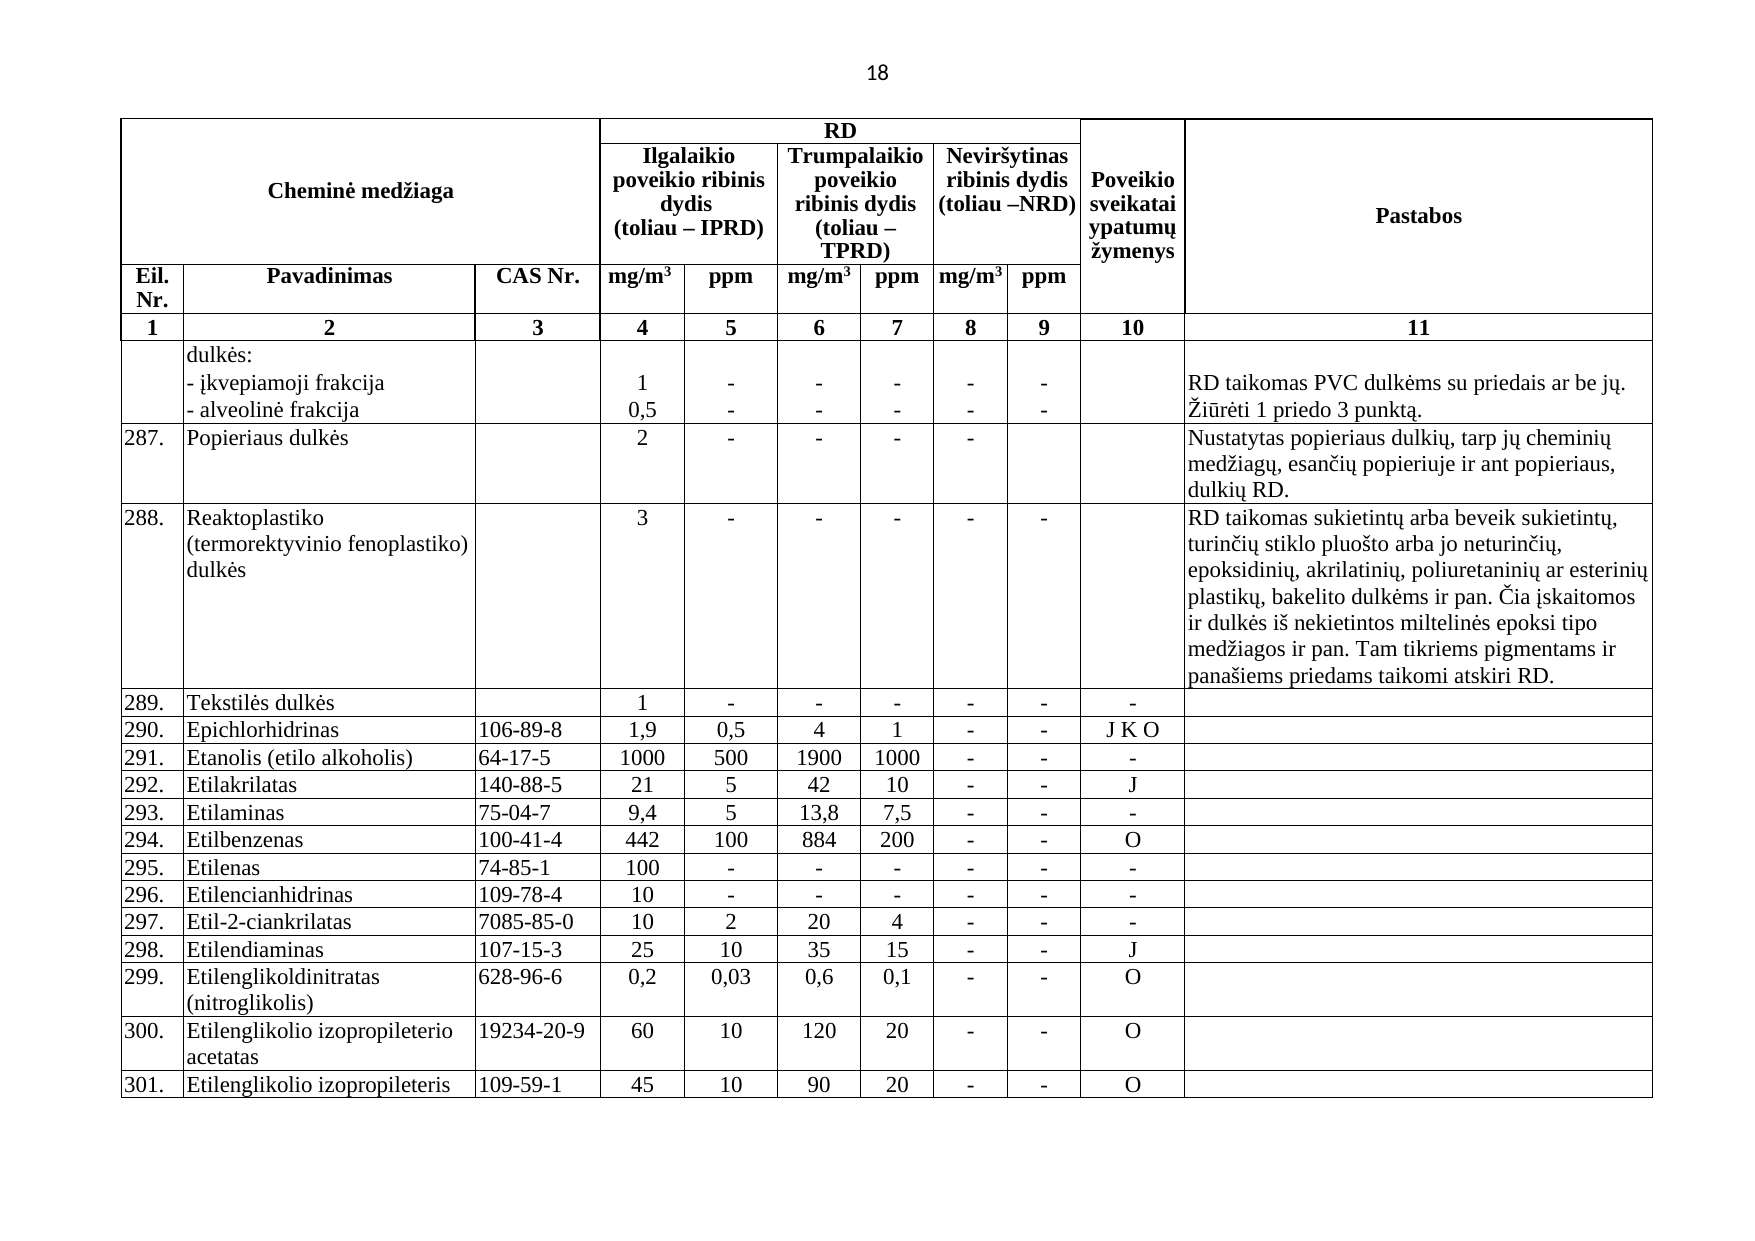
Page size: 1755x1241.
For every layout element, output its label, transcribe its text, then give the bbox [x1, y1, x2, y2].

table_cell [1185, 908, 1652, 935]
table_cell O [1081, 1071, 1184, 1097]
table_cell Etilaminas [184, 799, 475, 825]
table_cell - [685, 504, 777, 688]
table_cell 628-96-6 [476, 963, 600, 1016]
table_cell 107-15-3 [476, 936, 600, 962]
table_cell 295. [122, 854, 183, 880]
table_cell [1185, 1017, 1652, 1069]
table_cell - [778, 504, 860, 688]
table_cell - [778, 854, 860, 880]
table_cell 7 [861, 314, 933, 340]
table_cell 10 [601, 908, 684, 935]
table_cell 2 [685, 908, 777, 935]
table_cell 100-41-4 [476, 826, 600, 852]
table_cell [1185, 744, 1652, 770]
table_cell 294. [122, 826, 183, 852]
table_cell - [1008, 854, 1080, 880]
table_cell - [1081, 854, 1184, 880]
table_cell - [934, 1017, 1007, 1069]
table_cell - [934, 963, 1007, 1016]
table_cell Trumpalaikio poveikio ribinis dydis (toliau –TPRD) [778, 144, 933, 263]
table_cell [1081, 424, 1184, 503]
table_cell [778, 341, 860, 368]
table_cell 0,5 [601, 395, 684, 422]
table_cell 500 [685, 744, 777, 770]
table_cell - [861, 881, 933, 907]
table_cell 19234-20-9 [476, 1017, 600, 1069]
table_cell 9,4 [601, 799, 684, 825]
table_cell 60 [601, 1017, 684, 1069]
table_cell [1185, 1071, 1652, 1097]
table_cell - [934, 717, 1007, 743]
table_cell 2 [184, 314, 474, 340]
table_cell 109-78-4 [476, 881, 600, 907]
table_cell - [934, 799, 1007, 825]
table_cell 20 [778, 908, 860, 935]
table_cell 106-89-8 [476, 717, 600, 743]
table_cell - [685, 395, 777, 422]
table_cell Etilenas [184, 854, 475, 880]
table_cell [1185, 799, 1652, 825]
table_cell 9 [1008, 314, 1080, 340]
table_cell Epichlorhidrinas [184, 717, 475, 743]
table_cell [1185, 771, 1652, 798]
table_cell Etilencianhidrinas [184, 881, 475, 907]
table_cell - [778, 689, 860, 716]
table_cell [476, 341, 600, 422]
table_cell 11 [1185, 314, 1652, 340]
table_cell 289. [122, 689, 183, 716]
table_cell J [1081, 771, 1184, 798]
table_cell ppm [1008, 265, 1080, 312]
table_cell - [685, 689, 777, 716]
table_cell - [1081, 689, 1184, 716]
table_cell 0,1 [861, 963, 933, 1016]
table_cell - [861, 395, 933, 422]
table_cell - [934, 504, 1007, 688]
table_cell - [685, 881, 777, 907]
table_cell 90 [778, 1071, 860, 1097]
table_cell - [1008, 504, 1080, 688]
table_cell ppm [685, 265, 777, 312]
table_cell 1 [601, 689, 684, 716]
table_cell 0,5 [685, 717, 777, 743]
table_cell - [1008, 368, 1080, 395]
table_cell [1081, 395, 1184, 422]
table_cell 6 [778, 314, 860, 340]
table_cell mg/m3 [934, 265, 1007, 312]
table_cell 20 [861, 1071, 933, 1097]
table_cell 288. [122, 504, 183, 688]
table_cell 0,03 [685, 963, 777, 1016]
table_cell 292. [122, 771, 183, 798]
table_cell [1185, 689, 1652, 716]
table_cell 25 [601, 936, 684, 962]
table_cell - [934, 689, 1007, 716]
table_cell - [934, 881, 1007, 907]
table_cell Neviršytinas ribinis dydis (toliau –NRD) [934, 144, 1080, 263]
table_cell 293. [122, 799, 183, 825]
table_cell - [1008, 1017, 1080, 1069]
table_cell Popieriaus dulkės [184, 424, 475, 503]
table_cell - [778, 368, 860, 395]
table_cell 10 [601, 881, 684, 907]
table_cell 75-04-7 [476, 799, 600, 825]
table_cell - [861, 368, 933, 395]
table_cell Etilenglikoldinitratas (nitroglikolis) [184, 963, 475, 1016]
table_cell O [1081, 963, 1184, 1016]
table_header Pastabos [1186, 120, 1652, 312]
table_cell 1 [861, 717, 933, 743]
table_cell [1081, 368, 1184, 395]
table_cell 0,2 [601, 963, 684, 1016]
table_cell - [934, 1071, 1007, 1097]
table_cell Etilakrilatas [184, 771, 475, 798]
table_cell 1900 [778, 744, 860, 770]
table_cell 1000 [601, 744, 684, 770]
table_cell - [1081, 799, 1184, 825]
table_cell RD taikomas PVC dulkėms su priedais ar be jų. [1185, 368, 1652, 395]
table_cell O [1081, 826, 1184, 852]
table_cell dulkės: [184, 341, 475, 368]
table_cell 1 [122, 314, 183, 340]
table_cell 15 [861, 936, 933, 962]
table_cell 35 [778, 936, 860, 962]
table_cell 7085-85-0 [476, 908, 600, 935]
table_cell Eil. Nr. [122, 265, 183, 312]
table_cell 8 [934, 314, 1007, 340]
table_cell mg/m3 [778, 265, 860, 312]
table_cell 301. [122, 1071, 183, 1097]
table_cell 42 [778, 771, 860, 798]
table_cell Nustatytas popieriaus dulkių, tarp jų cheminių medžiagų, esančių popieriuje ir ant popieriaus, dulkių RD. [1185, 424, 1652, 503]
table_cell [1185, 717, 1652, 743]
table_cell [476, 504, 600, 688]
table_cell - įkvepiamoji frakcija [184, 368, 475, 395]
table_cell - [1008, 1071, 1080, 1097]
table_cell 10 [685, 1071, 777, 1097]
table_cell [601, 341, 684, 368]
table_cell 287. [122, 424, 183, 503]
table_cell 64-17-5 [476, 744, 600, 770]
table_cell - [778, 424, 860, 503]
table_cell 100 [601, 854, 684, 880]
table_cell - [1008, 936, 1080, 962]
table_cell - [934, 936, 1007, 962]
table_cell [934, 341, 1007, 368]
table_cell 442 [601, 826, 684, 852]
table_cell Reaktoplastiko (termorektyvinio fenoplastiko) dulkės [184, 504, 475, 688]
table_cell - [861, 854, 933, 880]
table_cell CAS Nr. [476, 265, 599, 312]
table_cell - [685, 368, 777, 395]
table_cell [1185, 963, 1652, 1016]
table_cell - [778, 881, 860, 907]
table_cell 200 [861, 826, 933, 852]
table_header Poveikio sveikatai ypatumų žymenys [1081, 120, 1184, 312]
table_cell [1185, 881, 1652, 907]
table_cell - [1008, 881, 1080, 907]
table_cell [122, 341, 183, 422]
table_cell 300. [122, 1017, 183, 1069]
table_cell 299. [122, 963, 183, 1016]
table_cell 3 [601, 504, 684, 688]
table_cell - [934, 424, 1007, 503]
table_cell [1185, 936, 1652, 962]
table_cell J K O [1081, 717, 1184, 743]
table_cell - [1008, 826, 1080, 852]
table_cell 4 [601, 314, 684, 340]
table_cell - [1081, 744, 1184, 770]
table_cell Ilgalaikio poveikio ribinis dydis (toliau – IPRD) [601, 144, 777, 263]
table_cell - [685, 854, 777, 880]
table_cell J [1081, 936, 1184, 962]
table_cell 290. [122, 717, 183, 743]
table_cell Žiūrėti 1 priedo 3 punktą. [1185, 395, 1652, 422]
table_cell Pavadinimas [184, 265, 474, 312]
table_cell - [1008, 744, 1080, 770]
table_cell [1008, 341, 1080, 368]
table_cell 74-85-1 [476, 854, 600, 880]
table_cell - [1081, 881, 1184, 907]
table_cell - [861, 689, 933, 716]
table_cell - [1008, 908, 1080, 935]
table_cell 5 [685, 314, 777, 340]
table_cell ppm [861, 265, 933, 312]
table_cell 1000 [861, 744, 933, 770]
table_cell - [1081, 908, 1184, 935]
table_cell - [861, 504, 933, 688]
table_cell 20 [861, 1017, 933, 1069]
table_cell 1,9 [601, 717, 684, 743]
table_cell - [934, 368, 1007, 395]
table_cell 1 [601, 368, 684, 395]
table_cell 120 [778, 1017, 860, 1069]
table_cell [476, 424, 600, 503]
table_cell - [934, 908, 1007, 935]
table_cell Etilbenzenas [184, 826, 475, 852]
table_cell 13,8 [778, 799, 860, 825]
table_cell 21 [601, 771, 684, 798]
table_cell - alveolinė frakcija [184, 395, 475, 422]
table_cell 2 [601, 424, 684, 503]
table_cell [1185, 854, 1652, 880]
table_cell 5 [685, 771, 777, 798]
table_cell 291. [122, 744, 183, 770]
table_cell RD taikomas sukietintų arba beveik sukietintų, turinčių stiklo pluošto arba jo neturinčių, epoksidinių, akrilatinių, poliuretaninių ar esterinių plastikų, bakelito dulkėms ir pan. Čia įskaitomos ir dulkės iš nekietintos miltelinės epoksi tipo medžiagos ir pan. Tam tikriems pigmentams ir panašiems priedams taikomi atskiri RD. [1185, 504, 1652, 688]
table_cell 4 [778, 717, 860, 743]
table_cell 297. [122, 908, 183, 935]
table_cell - [1008, 771, 1080, 798]
table_cell Etilenglikolio izopropileteris [184, 1071, 475, 1097]
table_cell Etanolis (etilo alkoholis) [184, 744, 475, 770]
table_cell 0,6 [778, 963, 860, 1016]
table_cell 10 [685, 936, 777, 962]
table_cell [476, 689, 600, 716]
table_cell 10 [1081, 314, 1184, 340]
table_cell mg/m3 [601, 265, 684, 312]
table_cell 140-88-5 [476, 771, 600, 798]
table_cell - [1008, 395, 1080, 422]
table_cell [861, 341, 933, 368]
table_cell - [934, 771, 1007, 798]
table_cell - [934, 744, 1007, 770]
table_cell 7,5 [861, 799, 933, 825]
table_cell - [934, 826, 1007, 852]
table_cell 4 [861, 908, 933, 935]
table_cell [1185, 341, 1652, 368]
table_cell Tekstilės dulkės [184, 689, 475, 716]
table_cell [1081, 504, 1184, 688]
table_cell 10 [861, 771, 933, 798]
table_cell [685, 341, 777, 368]
table_header Cheminė medžiaga [122, 119, 599, 263]
table_cell [1008, 424, 1080, 503]
table_cell - [1008, 689, 1080, 716]
table_cell Etilenglikolio izopropileterio acetatas [184, 1017, 475, 1069]
table_cell 296. [122, 881, 183, 907]
table_cell [1081, 341, 1184, 368]
table_cell 45 [601, 1071, 684, 1097]
table_cell - [685, 424, 777, 503]
table_cell - [778, 395, 860, 422]
table_header RD [601, 119, 1080, 143]
table_cell - [861, 424, 933, 503]
table_cell 100 [685, 826, 777, 852]
table_cell - [1008, 963, 1080, 1016]
table_cell - [934, 395, 1007, 422]
table_cell 5 [685, 799, 777, 825]
table_cell 10 [685, 1017, 777, 1069]
table_cell - [1008, 799, 1080, 825]
table_cell 109-59-1 [476, 1071, 600, 1097]
table_cell Etilendiaminas [184, 936, 475, 962]
table_cell 298. [122, 936, 183, 962]
table_cell - [1008, 717, 1080, 743]
table_cell O [1081, 1017, 1184, 1069]
table_cell [1185, 826, 1652, 852]
table_cell 3 [476, 314, 599, 340]
table_cell Etil-2-ciankrilatas [184, 908, 475, 935]
table_cell - [934, 854, 1007, 880]
table_cell 884 [778, 826, 860, 852]
